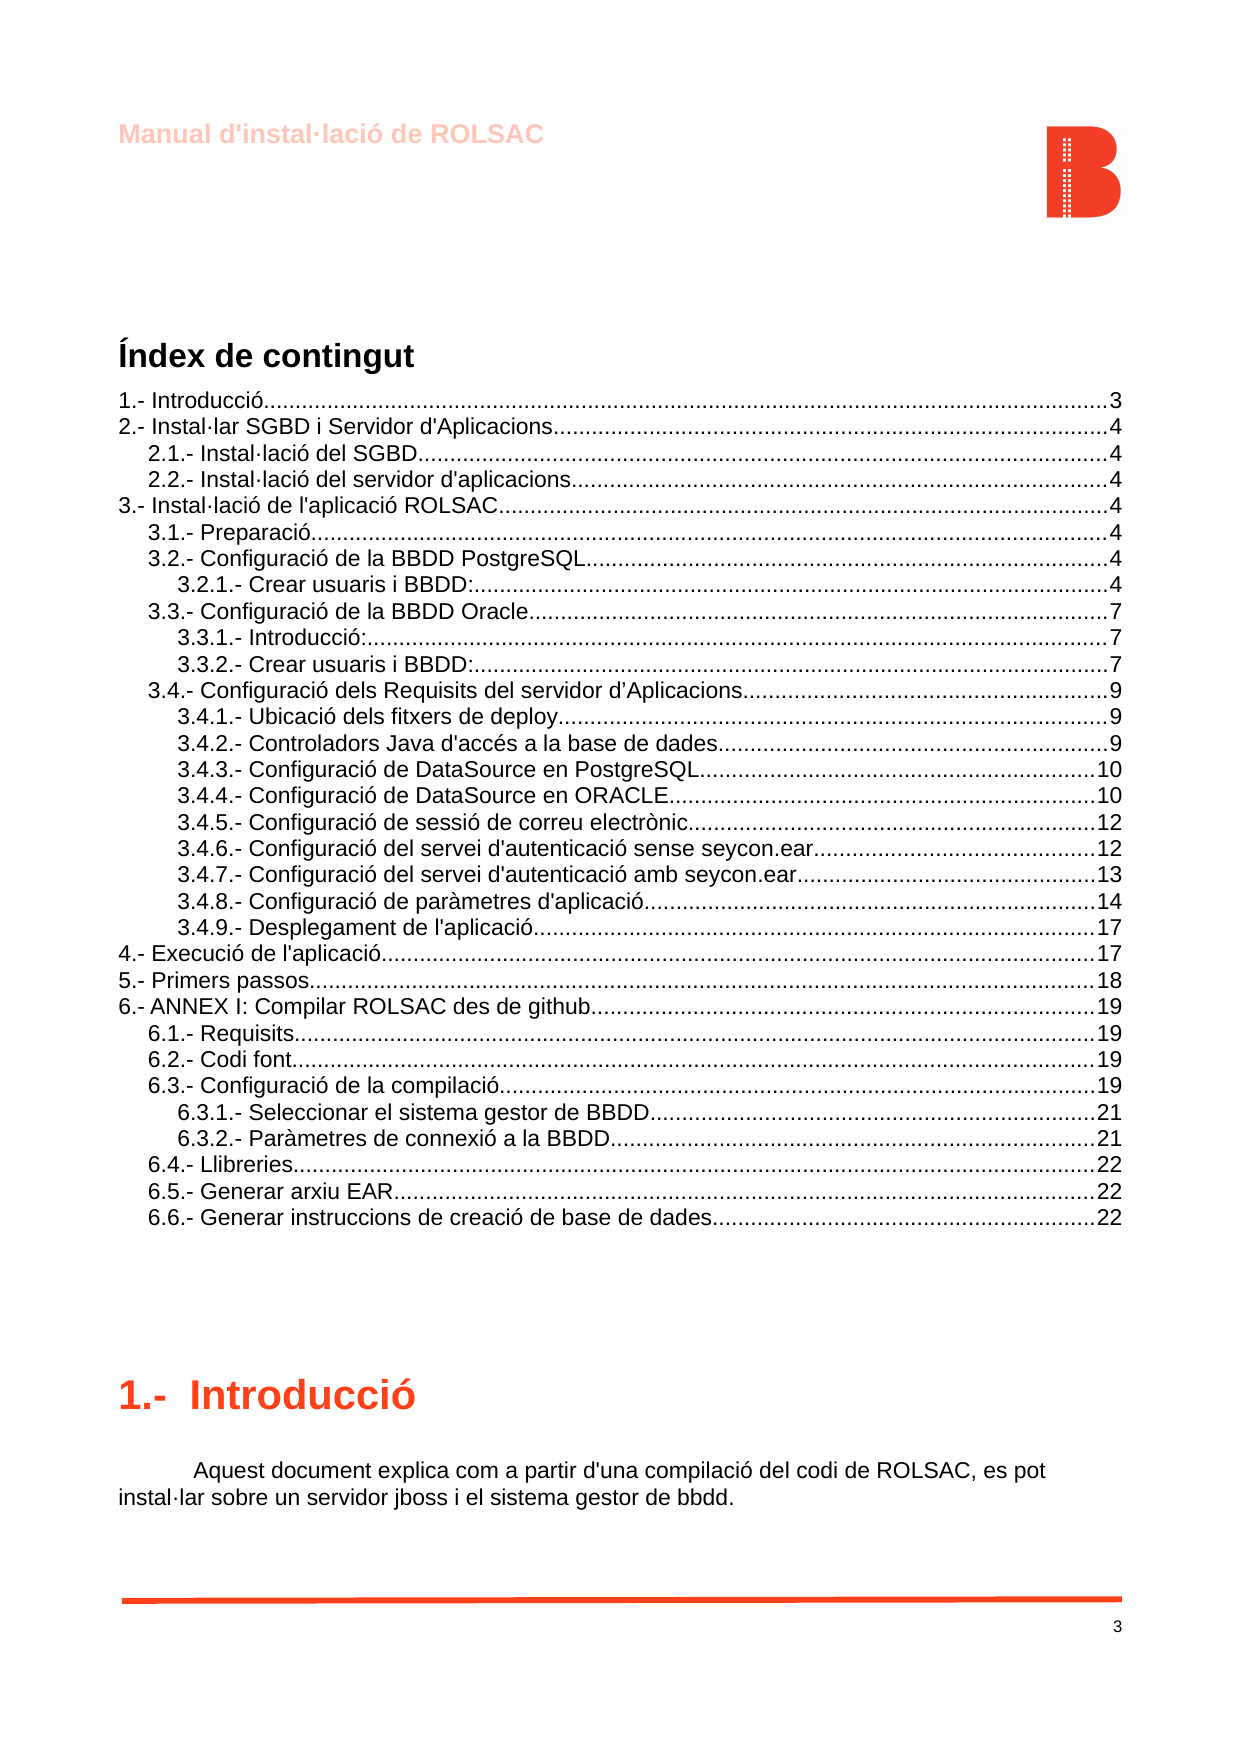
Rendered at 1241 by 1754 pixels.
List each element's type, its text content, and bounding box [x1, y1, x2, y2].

text 3.1.- Preparació 4 [148, 519, 1122, 545]
text 6.5.- Generar arxiu EAR 22 [148, 1178, 1122, 1204]
text 6.3.- Configuració de la compilació 19 [148, 1072, 1122, 1098]
text 6.3.2.- Paràmetres de connexió a la BBDD 21 [177, 1125, 1122, 1151]
text Aquest document explica com a partir d'una compilació del codi de ROLSAC, es pot instal·lar sobre un servidor jboss i el sistema gestor de bbdd. [118, 1457, 1122, 1510]
text 3.4.4.- Configuració de DataSource en ORACLE 10 [177, 782, 1122, 809]
text 3.4.3.- Configuració de DataSource en PostgreSQL 10 [177, 756, 1122, 782]
text 3.4.5.- Configuració de sessió de correu electrònic 12 [177, 809, 1122, 835]
text 2.- Instal·lar SGBD i Servidor d'Aplicacions 4 [118, 413, 1122, 440]
text 3.4.6.- Configuració del servei d'autenticació sense seycon.ear 12 [177, 835, 1122, 861]
text 5.- Primers passos 18 [118, 967, 1122, 993]
text 3.3.1.- Introducció: 7 [177, 624, 1122, 651]
text 1.- Introducció 3 [118, 387, 1122, 413]
subtitle Índex de contingut [118, 336, 1122, 374]
text 6.6.- Generar instruccions de creació de base de dades 22 [148, 1204, 1122, 1230]
text 3.4.8.- Configuració de paràmetres d'aplicació 14 [177, 888, 1122, 914]
text 3.2.- Configuració de la BBDD PostgreSQL 4 [148, 545, 1122, 571]
text 3.3.2.- Crear usuaris i BBDD: 7 [177, 651, 1122, 677]
text 6.4.- Llibreries 22 [148, 1151, 1122, 1178]
text 3.4.1.- Ubicació dels fitxers de deploy 9 [177, 703, 1122, 729]
text 6.1.- Requisits 19 [148, 1019, 1122, 1046]
text 3.2.1.- Crear usuaris i BBDD: 4 [177, 571, 1122, 598]
text 3.4.9.- Desplegament de l'aplicació 17 [177, 914, 1122, 940]
text 3.- Instal·lació de l'aplicació ROLSAC 4 [118, 492, 1122, 519]
text 4.- Execució de l'aplicació 17 [118, 940, 1122, 967]
text 3.4.7.- Configuració del servei d'autenticació amb seycon.ear 13 [177, 861, 1122, 888]
text 6.2.- Codi font 19 [148, 1046, 1122, 1072]
subtitle Introducció [118, 1371, 1122, 1418]
text 3.3.- Configuració de la BBDD Oracle 7 [148, 598, 1122, 624]
text 2.2.- Instal·lació del servidor d'aplicacions 4 [148, 466, 1122, 492]
text 3.4.2.- Controladors Java d'accés a la base de dades 9 [177, 729, 1122, 756]
text 6.- ANNEX I: Compilar ROLSAC des de github 19 [118, 993, 1122, 1019]
text 3.4.- Configuració dels Requisits del servidor d’Aplicacions 9 [148, 677, 1122, 703]
text 6.3.1.- Seleccionar el sistema gestor de BBDD 21 [177, 1098, 1122, 1125]
text 2.1.- Instal·lació del SGBD 4 [148, 440, 1122, 466]
picture [1036, 124, 1130, 221]
